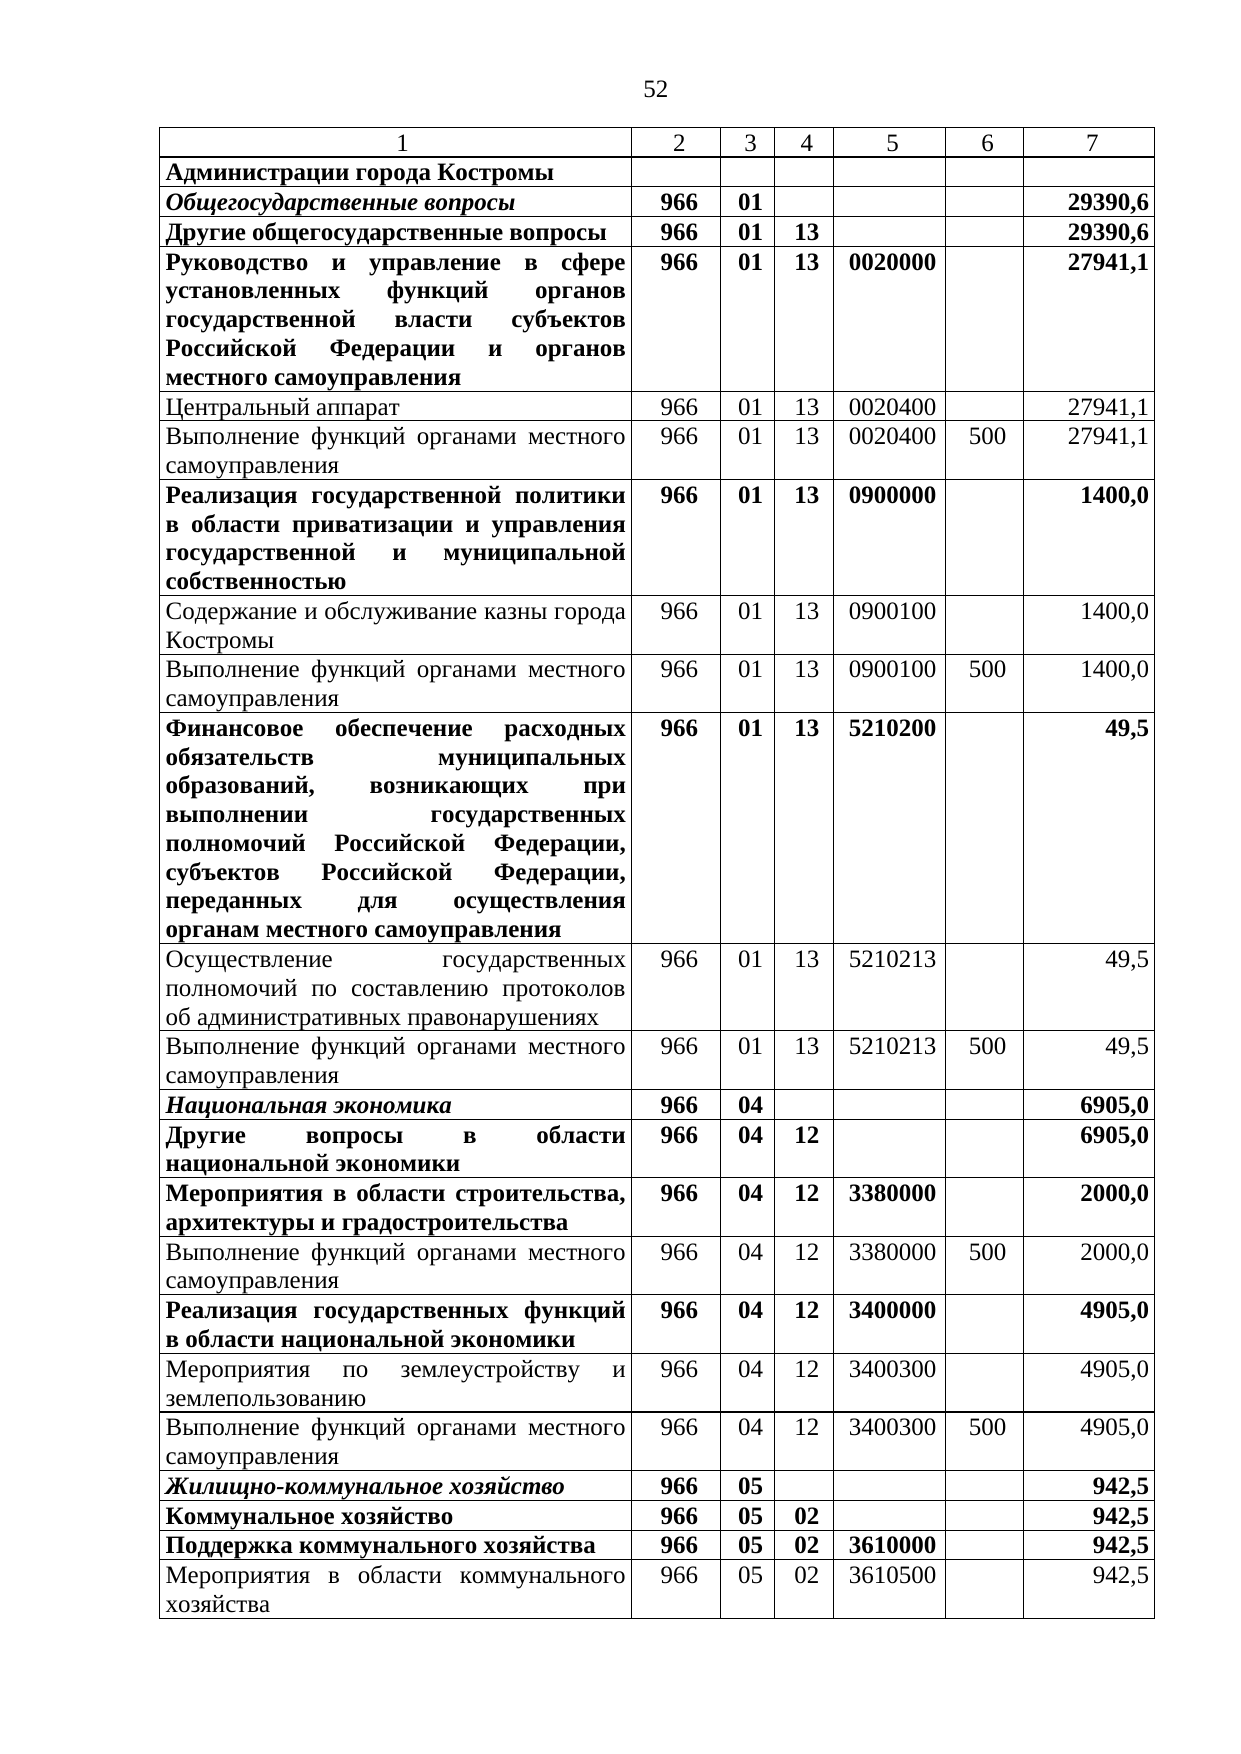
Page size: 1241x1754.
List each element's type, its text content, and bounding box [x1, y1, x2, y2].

table_cell 966 [632, 1237, 720, 1294]
table_cell 3400300 [834, 1354, 945, 1411]
table_cell 500 [946, 421, 1023, 479]
table_cell 966 [632, 480, 720, 595]
table_cell [1155, 246, 1200, 391]
table_cell 966 [632, 1471, 720, 1500]
table_cell [1155, 654, 1200, 712]
table_cell [1155, 1353, 1200, 1411]
table_cell [834, 1090, 945, 1119]
table_cell 27941,1 [1024, 421, 1154, 479]
table_cell Жилищно-коммунальное хозяйство [160, 1471, 631, 1500]
table_cell Общегосударственные вопросы [160, 187, 631, 216]
table_cell [946, 1354, 1023, 1411]
table_cell 01 [721, 421, 774, 479]
table_cell [632, 158, 720, 186]
table_cell 12 [775, 1413, 833, 1470]
table_cell 966 [632, 1531, 720, 1559]
table_cell 04 [721, 1237, 774, 1294]
table_header 2 [632, 128, 720, 156]
table_cell 27941,1 [1024, 392, 1154, 420]
table_cell 13 [775, 421, 833, 479]
table_cell Выполнение функций органами местного самоуправления [160, 655, 631, 712]
table_cell 5210213 [834, 944, 945, 1030]
table_cell 2000,0 [1024, 1237, 1154, 1294]
table_cell 13 [775, 596, 833, 653]
table_cell 04 [721, 1178, 774, 1236]
table_cell 966 [632, 1295, 720, 1353]
table_cell 13 [775, 944, 833, 1030]
table_cell 0020400 [834, 392, 945, 420]
table_cell 6905,0 [1024, 1090, 1154, 1119]
table_cell [1155, 156, 1200, 186]
table_cell Осуществление государственных полномочий по составлению протоколов об административных правонарушениях [160, 944, 631, 1030]
table_cell Другие общегосударственные вопросы [160, 217, 631, 246]
table_header 4 [775, 128, 833, 156]
table_cell [946, 1560, 1023, 1618]
table_cell Реализация государственных функций в области национальной экономики [160, 1295, 631, 1353]
table_cell Выполнение функций органами местного самоуправления [160, 1237, 631, 1294]
table_cell [721, 158, 774, 186]
table_cell 942,5 [1024, 1501, 1154, 1529]
table_cell [946, 392, 1023, 420]
table_cell [1155, 1030, 1200, 1089]
table_cell Поддержка коммунального хозяйства [160, 1531, 631, 1559]
table_cell 05 [721, 1531, 774, 1559]
table_cell [946, 187, 1023, 216]
table_cell [775, 1090, 833, 1119]
table_cell 01 [721, 1031, 774, 1089]
table_cell 0020400 [834, 421, 945, 479]
table_cell [946, 596, 1023, 653]
table_cell 02 [775, 1501, 833, 1529]
table_cell [1155, 1236, 1200, 1294]
table_cell Содержание и обслуживание казны города Костромы [160, 596, 631, 653]
table_cell [834, 1120, 945, 1177]
table_cell Центральный аппарат [160, 392, 631, 420]
table_cell 29390,6 [1024, 217, 1154, 246]
table_cell [946, 158, 1023, 186]
table_cell 966 [632, 217, 720, 246]
table_cell 500 [946, 655, 1023, 712]
table_cell [1024, 158, 1154, 186]
table_cell 04 [721, 1354, 774, 1411]
table_cell [946, 1295, 1023, 1353]
table_cell 966 [632, 1178, 720, 1236]
table_cell 13 [775, 1031, 833, 1089]
table_cell 12 [775, 1178, 833, 1236]
table_cell 12 [775, 1237, 833, 1294]
table_cell Выполнение функций органами местного самоуправления [160, 1413, 631, 1470]
table_cell 4905,0 [1024, 1354, 1154, 1411]
table_cell 01 [721, 944, 774, 1030]
table_cell Руководство и управление в сфере установленных функций органов государственной власти субъектов Российской Федерации и органов местного самоуправления [160, 247, 631, 391]
table_cell 1400,0 [1024, 480, 1154, 595]
table_cell [834, 158, 945, 186]
table_cell Выполнение функций органами местного самоуправления [160, 1031, 631, 1089]
table_header 5 [834, 128, 945, 156]
table_header 3 [721, 128, 774, 156]
table_cell 966 [632, 1090, 720, 1119]
table_cell 966 [632, 1354, 720, 1411]
table_cell 12 [775, 1120, 833, 1177]
table_cell [946, 713, 1023, 943]
table_cell 966 [632, 1413, 720, 1470]
table_cell 3610500 [834, 1560, 945, 1618]
table_cell 49,5 [1024, 713, 1154, 943]
table_cell 2000,0 [1024, 1178, 1154, 1236]
table_cell Реализация государственной политики в области приватизации и управления государственной и муниципальной собственностью [160, 480, 631, 595]
table_cell 3610000 [834, 1531, 945, 1559]
table_cell [1155, 712, 1200, 943]
table_cell [1155, 1470, 1200, 1500]
table_cell 3400000 [834, 1295, 945, 1353]
table_cell 04 [721, 1413, 774, 1470]
table_cell 13 [775, 713, 833, 943]
table_cell [1155, 1294, 1200, 1353]
table_cell [834, 217, 945, 246]
table_cell 3400300 [834, 1413, 945, 1470]
table_cell [946, 1531, 1023, 1559]
table_cell 01 [721, 217, 774, 246]
table_cell 01 [721, 247, 774, 391]
table_cell 01 [721, 596, 774, 653]
table_cell 966 [632, 1501, 720, 1529]
table_cell 500 [946, 1031, 1023, 1089]
table_cell [1155, 1089, 1200, 1119]
table_cell 966 [632, 944, 720, 1030]
table_cell 13 [775, 392, 833, 420]
table_cell 5210213 [834, 1031, 945, 1089]
table_header [1155, 127, 1200, 156]
table_cell Национальная экономика [160, 1090, 631, 1119]
table_cell 500 [946, 1413, 1023, 1470]
table_cell [1155, 943, 1200, 1030]
table_cell [1155, 420, 1200, 479]
table_cell Другие вопросы в области национальной экономики [160, 1120, 631, 1177]
table_cell 966 [632, 421, 720, 479]
table_cell 13 [775, 655, 833, 712]
table_cell 942,5 [1024, 1531, 1154, 1559]
table_cell 966 [632, 1560, 720, 1618]
table_cell 3380000 [834, 1178, 945, 1236]
table_cell 29390,6 [1024, 187, 1154, 216]
table_cell 27941,1 [1024, 247, 1154, 391]
table_cell Мероприятия в области строительства, архитектуры и градостроительства [160, 1178, 631, 1236]
table_cell 966 [632, 392, 720, 420]
table_cell 966 [632, 713, 720, 943]
table_cell Коммунальное хозяйство [160, 1501, 631, 1529]
table_cell [1155, 1559, 1200, 1618]
table_cell 05 [721, 1560, 774, 1618]
table_header 7 [1024, 128, 1154, 156]
table_cell Мероприятия в области коммунального хозяйства [160, 1560, 631, 1618]
table_cell [775, 187, 833, 216]
table_cell [946, 1178, 1023, 1236]
table_cell 966 [632, 247, 720, 391]
table_cell 13 [775, 480, 833, 595]
table_cell 4905,0 [1024, 1413, 1154, 1470]
table_cell 04 [721, 1090, 774, 1119]
table_cell 966 [632, 655, 720, 712]
table_cell [946, 1120, 1023, 1177]
table_cell 01 [721, 187, 774, 216]
table_cell [1155, 595, 1200, 653]
table_cell 1400,0 [1024, 655, 1154, 712]
table_cell 02 [775, 1560, 833, 1618]
table_cell 966 [632, 187, 720, 216]
table_cell [1155, 391, 1200, 420]
table_cell 49,5 [1024, 1031, 1154, 1089]
table_cell 966 [632, 596, 720, 653]
table_cell 02 [775, 1531, 833, 1559]
table_cell 500 [946, 1237, 1023, 1294]
table_cell [946, 944, 1023, 1030]
table_cell 942,5 [1024, 1471, 1154, 1500]
table_cell [946, 247, 1023, 391]
table_cell 5210200 [834, 713, 945, 943]
table_cell 05 [721, 1501, 774, 1529]
table_cell Администрации города Костромы [160, 158, 631, 186]
table_cell [1155, 1530, 1200, 1559]
table_cell 966 [632, 1031, 720, 1089]
table_cell 0900000 [834, 480, 945, 595]
table_cell 0020000 [834, 247, 945, 391]
table_cell 13 [775, 217, 833, 246]
table_cell 966 [632, 1120, 720, 1177]
table_cell 05 [721, 1471, 774, 1500]
table_cell [834, 187, 945, 216]
table_cell Финансовое обеспечение расходных обязательств муниципальных образований, возникающих при выполнении государственных полномочий Российской Федерации, субъектов Российской Федерации, переданных для осуществления органам местного самоуправления [160, 713, 631, 943]
table_cell [1155, 216, 1200, 246]
table_cell 01 [721, 655, 774, 712]
table_cell 1400,0 [1024, 596, 1154, 653]
table_cell [946, 1471, 1023, 1500]
table_cell [834, 1471, 945, 1500]
table_cell 01 [721, 480, 774, 595]
table_cell 13 [775, 247, 833, 391]
table_cell 0900100 [834, 655, 945, 712]
table_cell [834, 1501, 945, 1529]
table_cell 0900100 [834, 596, 945, 653]
table_cell 3380000 [834, 1237, 945, 1294]
table_cell [946, 1090, 1023, 1119]
table_cell [775, 158, 833, 186]
table_cell 6905,0 [1024, 1120, 1154, 1177]
table_cell [1155, 186, 1200, 216]
table_cell 49,5 [1024, 944, 1154, 1030]
table_cell [1155, 1411, 1200, 1470]
table_cell 12 [775, 1295, 833, 1353]
table_cell 942,5 [1024, 1560, 1154, 1618]
table_cell [775, 1471, 833, 1500]
table_header 1 [160, 128, 631, 156]
table_cell 04 [721, 1120, 774, 1177]
table_cell [1155, 1177, 1200, 1236]
table_cell Мероприятия по землеустройству и землепользованию [160, 1354, 631, 1411]
table_cell [946, 217, 1023, 246]
table_cell 04 [721, 1295, 774, 1353]
table_cell 01 [721, 392, 774, 420]
table_cell [946, 1501, 1023, 1529]
table_cell 12 [775, 1354, 833, 1411]
table_cell 01 [721, 713, 774, 943]
table_header 6 [946, 128, 1023, 156]
table_cell [1155, 479, 1200, 595]
table_cell 4905,0 [1024, 1295, 1154, 1353]
table_cell [1155, 1500, 1200, 1529]
table_cell [1155, 1119, 1200, 1177]
table_cell Выполнение функций органами местного самоуправления [160, 421, 631, 479]
table_cell [946, 480, 1023, 595]
